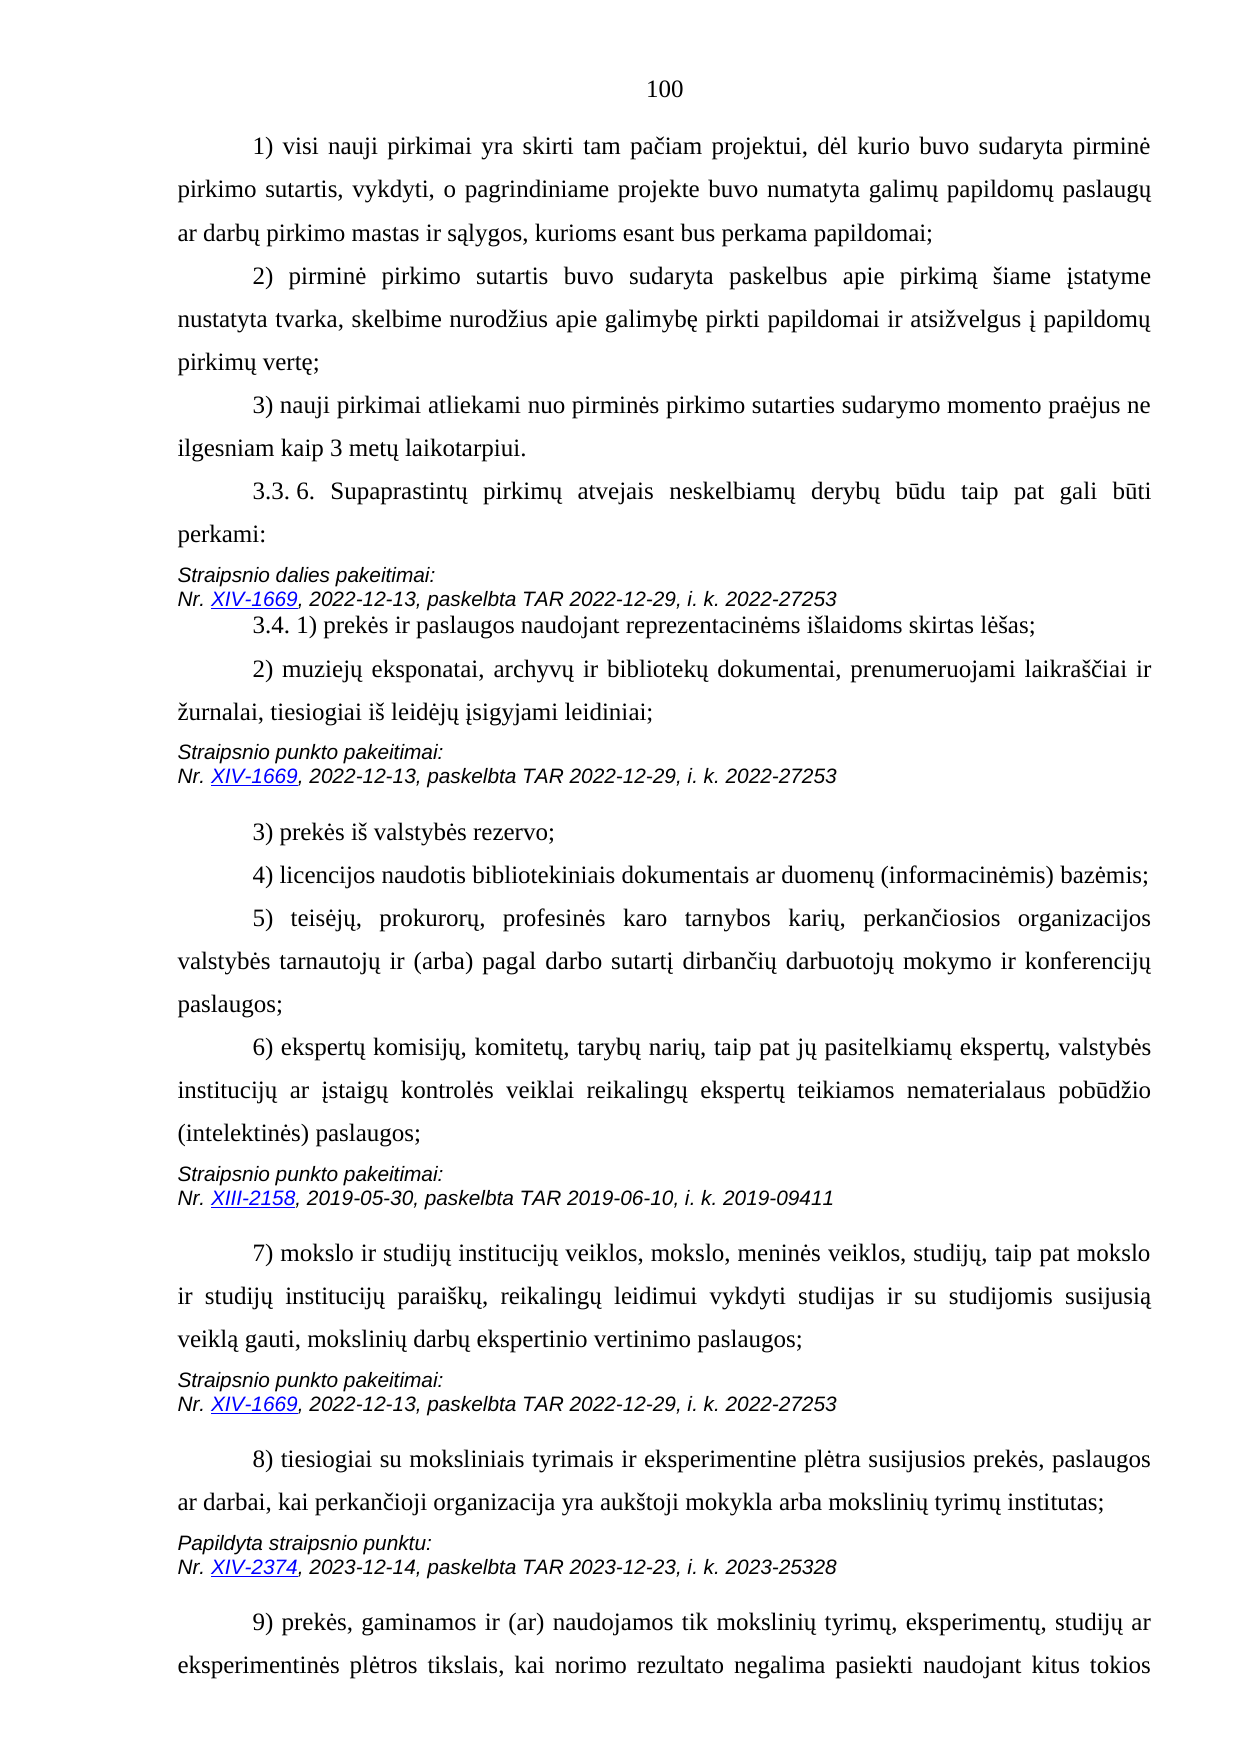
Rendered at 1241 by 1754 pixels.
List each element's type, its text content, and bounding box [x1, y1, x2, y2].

text Nr. XIV-1669, 2022-12-13, paskelbta TAR 2022-12-29, i. k. 2022-27253 [177, 587, 1152, 611]
text Straipsnio dalies pakeitimai: [177, 563, 1152, 587]
text Straipsnio punkto pakeitimai: [177, 1368, 1152, 1392]
text 3) prekės iš valstybės rezervo; [177, 817, 1152, 845]
text Straipsnio punkto pakeitimai: [177, 740, 1152, 764]
text Nr. XIII-2158, 2019-05-30, paskelbta TAR 2019-06-10, i. k. 2019-09411 [177, 1186, 1152, 1209]
text Nr. XIV-2374, 2023-12-14, paskelbta TAR 2023-12-23, i. k. 2023-25328 [177, 1554, 1152, 1578]
text 2) muziejų eksponatai, archyvų ir bibliotekų dokumentai, prenumeruojami laikraščiai ir žurnalai, tiesiogiai iš leidėjų įsigyjami leidiniai; [177, 654, 1152, 726]
text Nr. XIV-1669, 2022-12-13, paskelbta TAR 2022-12-29, i. k. 2022-27253 [177, 1392, 1152, 1416]
subtitle 6. Supaprastintų pirkimų atvejais neskelbiamų derybų būdu taip pat gali būti perkami: [177, 476, 1152, 548]
text 5) teisėjų, prokurorų, profesinės karo tarnybos karių, perkančiosios organizacijos valstybės tarnautojų ir (arba) pagal darbo sutartį dirbančių darbuotojų mokymo ir konferencijų paslaugos; [177, 903, 1152, 1018]
text 6) ekspertų komisijų, komitetų, tarybų narių, taip pat jų pasitelkiamų ekspertų, valstybės institucijų ar įstaigų kontrolės veiklai reikalingų ekspertų teikiamos nematerialaus pobūdžio (intelektinės) paslaugos; [177, 1032, 1152, 1147]
text 7) mokslo ir studijų institucijų veiklos, mokslo, meninės veiklos, studijų, taip pat mokslo ir studijų institucijų paraiškų, reikalingų leidimui vykdyti studijas ir su studijomis susijusią veiklą gauti, mokslinių darbų ekspertinio vertinimo paslaugos; [177, 1238, 1152, 1353]
text 3) nauji pirkimai atliekami nuo pirminės pirkimo sutarties sudarymo momento praėjus ne ilgesniam kaip 3 metų laikotarpiui. [177, 390, 1152, 462]
subtitle 1) prekės ir paslaugos naudojant reprezentacinėms išlaidoms skirtas lėšas; [177, 611, 1152, 639]
text Papildyta straipsnio punktu: [177, 1531, 1152, 1554]
text Straipsnio punkto pakeitimai: [177, 1162, 1152, 1186]
text 8) tiesiogiai su moksliniais tyrimais ir eksperimentine plėtra susijusios prekės, paslaugos ar darbai, kai perkančioji organizacija yra aukštoji mokykla arba mokslinių tyrimų institutas; [177, 1444, 1152, 1516]
text 1) visi nauji pirkimai yra skirti tam pačiam projektui, dėl kurio buvo sudaryta pirminė pirkimo sutartis, vykdyti, o pagrindiniame projekte buvo numatyta galimų papildomų paslaugų ar darbų pirkimo mastas ir sąlygos, kurioms esant bus perkama papildomai; [177, 131, 1152, 246]
text 4) licencijos naudotis bibliotekiniais dokumentais ar duomenų (informacinėmis) bazėmis; [177, 860, 1152, 888]
text 2) pirminė pirkimo sutartis buvo sudaryta paskelbus apie pirkimą šiame įstatyme nustatyta tvarka, skelbime nurodžius apie galimybę pirkti papildomai ir atsižvelgus į papildomų pirkimų vertę; [177, 261, 1152, 376]
text Nr. XIV-1669, 2022-12-13, paskelbta TAR 2022-12-29, i. k. 2022-27253 [177, 764, 1152, 788]
text 9) prekės, gaminamos ir (ar) naudojamos tik mokslinių tyrimų, eksperimentų, studijų ar eksperimentinės plėtros tikslais, kai norimo rezultato negalima pasiekti naudojant kitus tokios [177, 1607, 1152, 1679]
